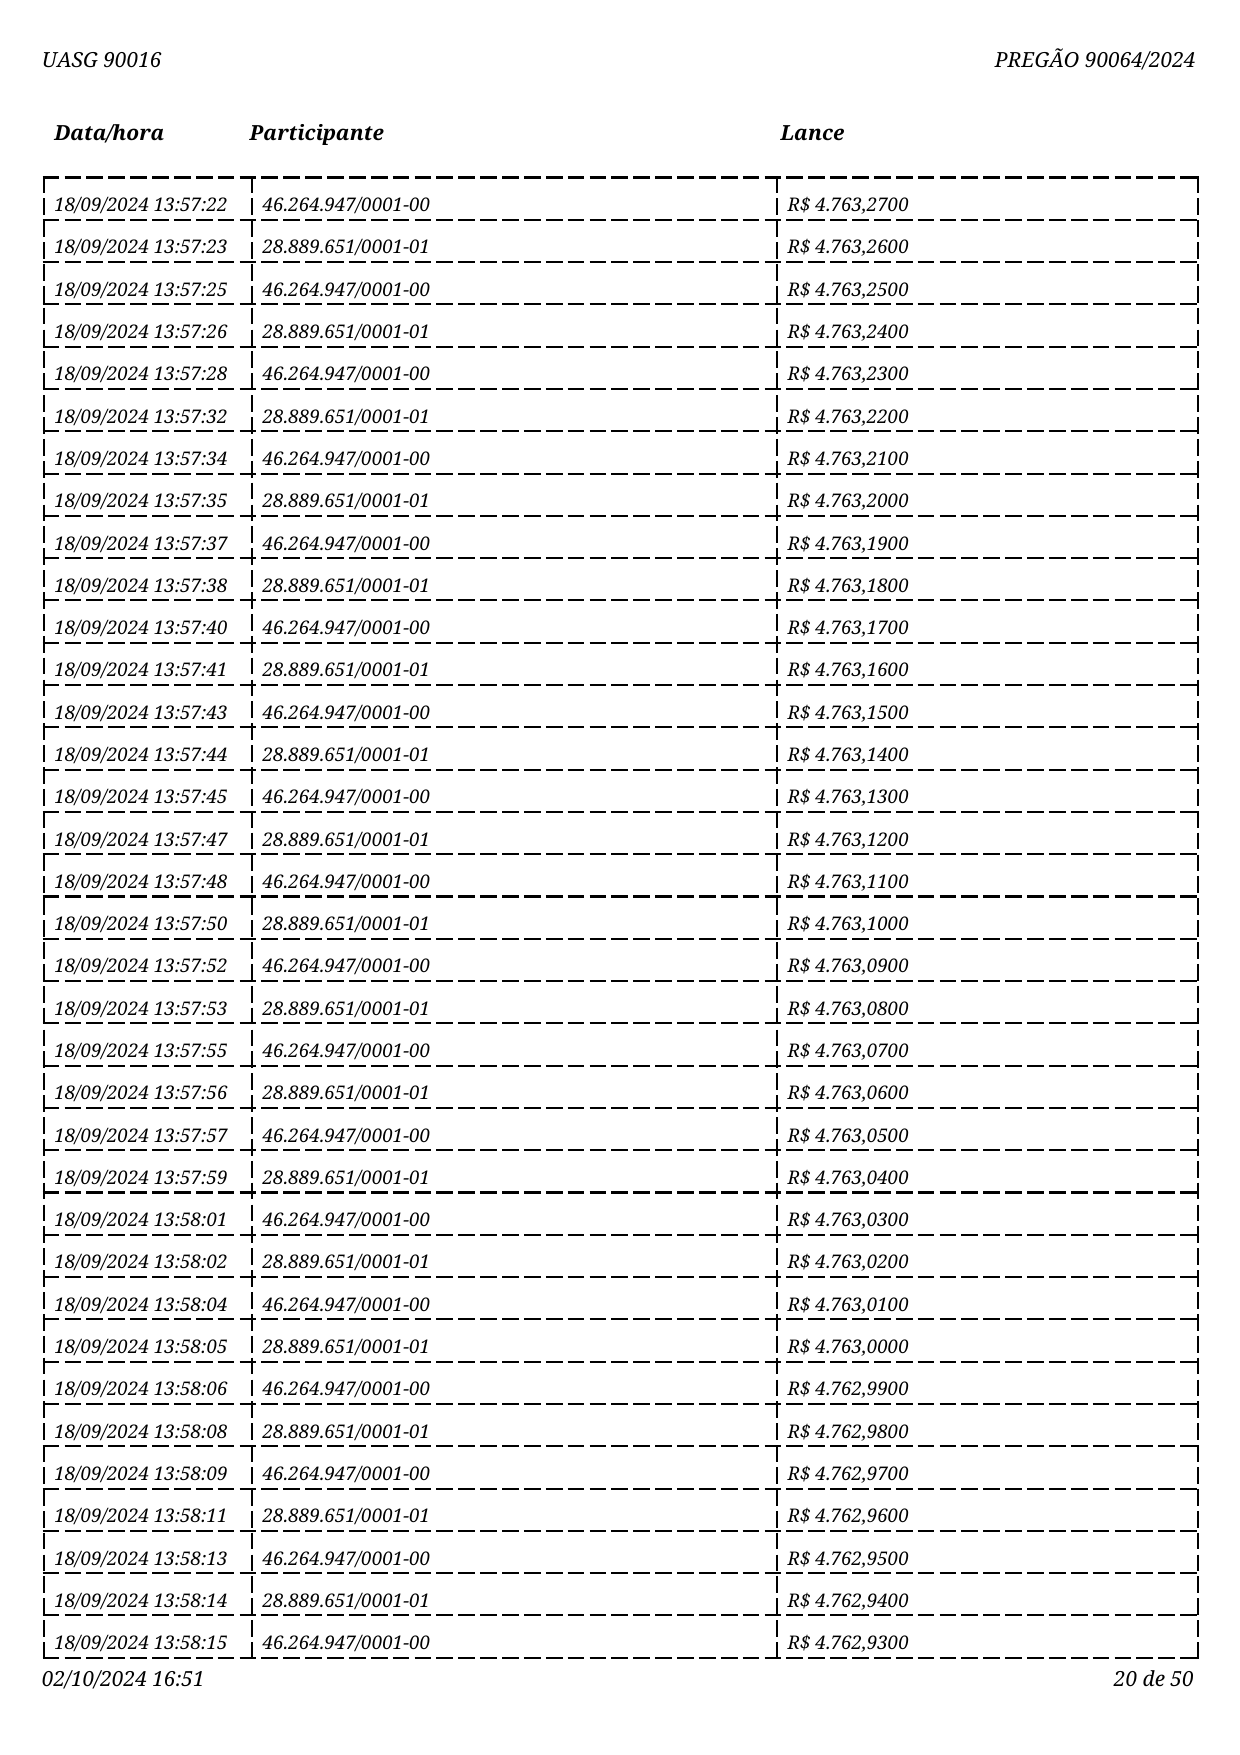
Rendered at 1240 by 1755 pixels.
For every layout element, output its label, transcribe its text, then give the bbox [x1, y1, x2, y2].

table_cell R$ 4.763,0400 [777, 1149, 1198, 1191]
table_cell 46.264.947/0001-00 [252, 684, 777, 726]
table_cell 18/09/2024 13:58:15 [44, 1614, 252, 1657]
table_cell 18/09/2024 13:57:40 [44, 599, 252, 642]
table_cell 28.889.651/0001-01 [252, 1065, 777, 1107]
table_cell R$ 4.763,2000 [777, 473, 1198, 515]
table_cell 46.264.947/0001-00 [252, 853, 777, 895]
table_cell 18/09/2024 13:57:37 [44, 515, 252, 557]
table_cell 46.264.947/0001-00 [252, 938, 777, 980]
table_cell 28.889.651/0001-01 [252, 642, 777, 684]
table_cell R$ 4.763,0300 [777, 1191, 1198, 1234]
table_cell 28.889.651/0001-01 [252, 1488, 777, 1530]
table_cell R$ 4.763,1100 [777, 853, 1198, 895]
table_cell 18/09/2024 13:57:47 [44, 811, 252, 853]
table_cell 46.264.947/0001-00 [252, 346, 777, 388]
table_cell 46.264.947/0001-00 [252, 430, 777, 472]
table_cell 46.264.947/0001-00 [252, 1530, 777, 1572]
table_cell 18/09/2024 13:57:59 [44, 1149, 252, 1191]
table_cell 28.889.651/0001-01 [252, 388, 777, 430]
table_cell 28.889.651/0001-01 [252, 219, 777, 261]
table_header 18/09/2024 13:57:22 [44, 176, 252, 219]
table_cell R$ 4.762,9400 [777, 1572, 1198, 1614]
table_cell 28.889.651/0001-01 [252, 557, 777, 599]
table_cell R$ 4.763,2500 [777, 261, 1198, 303]
table_cell 28.889.651/0001-01 [252, 303, 777, 346]
table_cell R$ 4.763,1800 [777, 557, 1198, 599]
table_cell R$ 4.763,1200 [777, 811, 1198, 853]
table_cell 18/09/2024 13:57:26 [44, 303, 252, 346]
table_cell 18/09/2024 13:58:04 [44, 1276, 252, 1318]
table_cell 18/09/2024 13:57:48 [44, 853, 252, 895]
table_cell 18/09/2024 13:57:55 [44, 1022, 252, 1064]
table_cell 18/09/2024 13:57:28 [44, 346, 252, 388]
table_cell R$ 4.763,2100 [777, 430, 1198, 472]
table_cell 28.889.651/0001-01 [252, 1149, 777, 1191]
table_cell 28.889.651/0001-01 [252, 1234, 777, 1276]
table_cell 46.264.947/0001-00 [252, 261, 777, 303]
table_cell 18/09/2024 13:57:32 [44, 388, 252, 430]
table_cell R$ 4.762,9600 [777, 1488, 1198, 1530]
table_cell R$ 4.763,1400 [777, 726, 1198, 768]
table_cell R$ 4.763,0600 [777, 1065, 1198, 1107]
table_cell 18/09/2024 13:58:14 [44, 1572, 252, 1614]
table_header 46.264.947/0001-00 [252, 176, 777, 219]
table_cell 18/09/2024 13:58:11 [44, 1488, 252, 1530]
table_cell R$ 4.762,9700 [777, 1445, 1198, 1487]
table_cell 28.889.651/0001-01 [252, 473, 777, 515]
table_cell R$ 4.763,0700 [777, 1022, 1198, 1064]
table_header R$ 4.763,2700 [777, 176, 1198, 219]
table_cell 46.264.947/0001-00 [252, 1445, 777, 1487]
table_cell R$ 4.763,1600 [777, 642, 1198, 684]
table_cell 18/09/2024 13:58:01 [44, 1191, 252, 1234]
table_cell 18/09/2024 13:57:34 [44, 430, 252, 472]
table_cell R$ 4.763,0500 [777, 1107, 1198, 1149]
table_cell 28.889.651/0001-01 [252, 895, 777, 938]
table_cell 18/09/2024 13:58:08 [44, 1403, 252, 1445]
table_cell 18/09/2024 13:57:38 [44, 557, 252, 599]
table_cell 18/09/2024 13:57:35 [44, 473, 252, 515]
table_cell R$ 4.763,1900 [777, 515, 1198, 557]
table_cell R$ 4.763,0900 [777, 938, 1198, 980]
table_cell 18/09/2024 13:57:43 [44, 684, 252, 726]
table_cell 46.264.947/0001-00 [252, 1614, 777, 1657]
table_cell R$ 4.763,2600 [777, 219, 1198, 261]
table_cell 46.264.947/0001-00 [252, 599, 777, 642]
table_cell 46.264.947/0001-00 [252, 1191, 777, 1234]
table_cell 18/09/2024 13:57:57 [44, 1107, 252, 1149]
table_cell R$ 4.763,1000 [777, 895, 1198, 938]
table_cell 46.264.947/0001-00 [252, 769, 777, 811]
table_cell 18/09/2024 13:57:45 [44, 769, 252, 811]
table_cell 46.264.947/0001-00 [252, 1107, 777, 1149]
table_cell 18/09/2024 13:57:56 [44, 1065, 252, 1107]
table_cell R$ 4.762,9500 [777, 1530, 1198, 1572]
table_cell 18/09/2024 13:58:05 [44, 1318, 252, 1361]
table_cell R$ 4.763,2200 [777, 388, 1198, 430]
table_cell 28.889.651/0001-01 [252, 1572, 777, 1614]
table_cell 28.889.651/0001-01 [252, 811, 777, 853]
table_cell R$ 4.763,2400 [777, 303, 1198, 346]
table_cell R$ 4.763,0100 [777, 1276, 1198, 1318]
table_cell 18/09/2024 13:57:50 [44, 895, 252, 938]
table_cell 46.264.947/0001-00 [252, 1022, 777, 1064]
table_cell 18/09/2024 13:58:13 [44, 1530, 252, 1572]
table_cell 28.889.651/0001-01 [252, 980, 777, 1022]
table_cell 46.264.947/0001-00 [252, 1361, 777, 1403]
table_cell 18/09/2024 13:58:06 [44, 1361, 252, 1403]
table_cell R$ 4.762,9300 [777, 1614, 1198, 1657]
table_cell 18/09/2024 13:58:02 [44, 1234, 252, 1276]
table_cell R$ 4.762,9900 [777, 1361, 1198, 1403]
table_cell 28.889.651/0001-01 [252, 1403, 777, 1445]
table_cell 46.264.947/0001-00 [252, 1276, 777, 1318]
table_cell 18/09/2024 13:57:23 [44, 219, 252, 261]
table_cell R$ 4.762,9800 [777, 1403, 1198, 1445]
table_cell 18/09/2024 13:57:44 [44, 726, 252, 768]
table_cell R$ 4.763,0800 [777, 980, 1198, 1022]
table_cell 28.889.651/0001-01 [252, 1318, 777, 1361]
table_cell 18/09/2024 13:57:25 [44, 261, 252, 303]
table_cell R$ 4.763,2300 [777, 346, 1198, 388]
table_cell 18/09/2024 13:58:09 [44, 1445, 252, 1487]
table_cell 18/09/2024 13:57:41 [44, 642, 252, 684]
table_cell 18/09/2024 13:57:52 [44, 938, 252, 980]
table_cell R$ 4.763,0000 [777, 1318, 1198, 1361]
table_cell 28.889.651/0001-01 [252, 726, 777, 768]
table_cell 46.264.947/0001-00 [252, 515, 777, 557]
table_cell R$ 4.763,1700 [777, 599, 1198, 642]
table_cell 18/09/2024 13:57:53 [44, 980, 252, 1022]
table_cell R$ 4.763,0200 [777, 1234, 1198, 1276]
table_cell R$ 4.763,1300 [777, 769, 1198, 811]
table_cell R$ 4.763,1500 [777, 684, 1198, 726]
